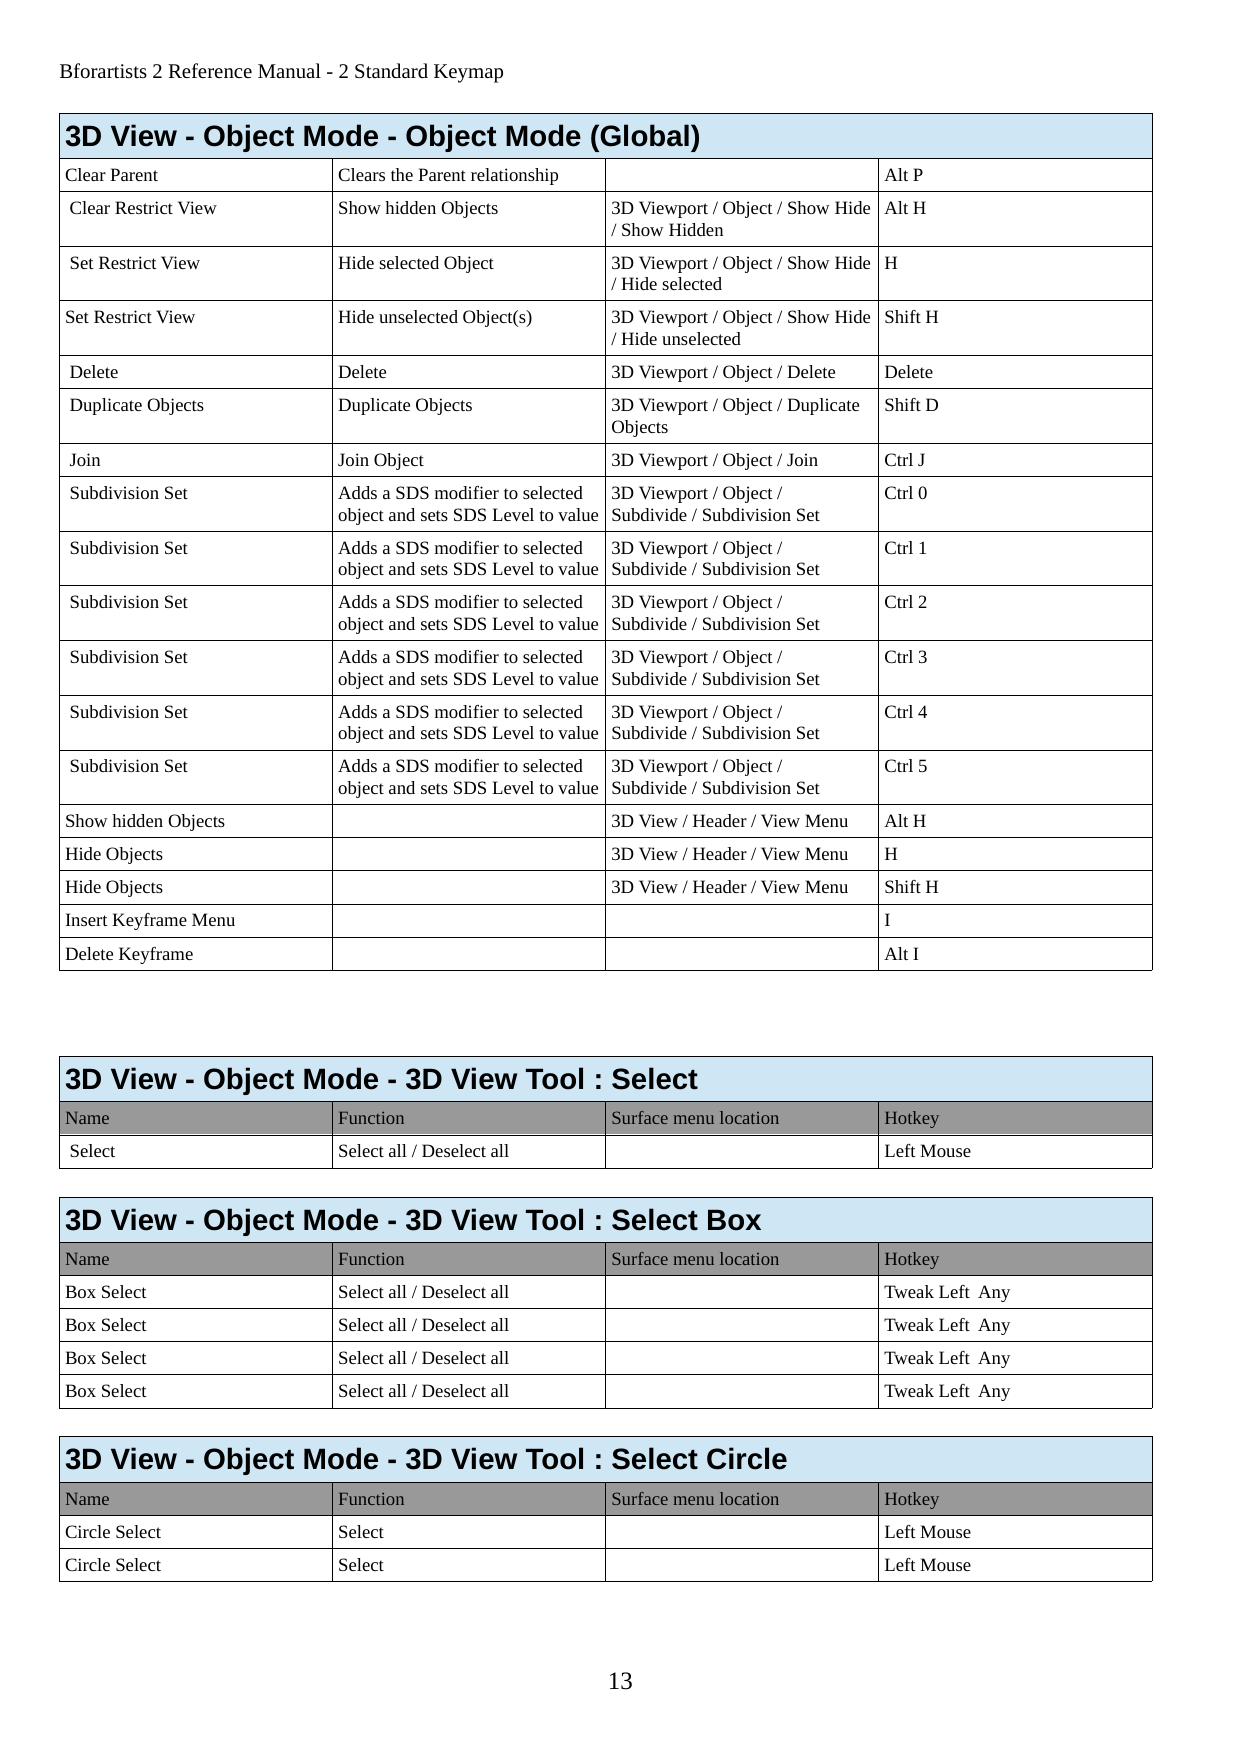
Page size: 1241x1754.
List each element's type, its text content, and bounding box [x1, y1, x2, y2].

table_cell [606, 1342, 878, 1374]
table_cell [606, 159, 878, 191]
table_cell Delete Keyframe [60, 938, 332, 970]
table_cell 3D Viewport / Object / Join [606, 444, 878, 476]
table_cell Select all / Deselect all [333, 1276, 605, 1308]
table_cell I [879, 905, 1152, 937]
table_cell Select all / Deselect all [333, 1136, 605, 1168]
table_header 3D View - Object Mode - 3D View Tool : Select Circle [60, 1437, 1152, 1482]
table_cell Left Mouse [879, 1516, 1152, 1548]
table_cell Select [60, 1136, 332, 1168]
table_cell Adds a SDS modifier to selected object and sets SDS Level to value [333, 641, 605, 695]
table_cell Left Mouse [879, 1549, 1152, 1581]
table_cell Circle Select [60, 1549, 332, 1581]
table_cell Select [333, 1549, 605, 1581]
table_cell Ctrl 2 [879, 586, 1152, 640]
table_cell 3D Viewport / Object / Show Hide / Show Hidden [606, 192, 878, 246]
table_cell Adds a SDS modifier to selected object and sets SDS Level to value [333, 751, 605, 804]
table_cell Hide selected Object [333, 247, 605, 300]
table_cell 3D Viewport / Object / Subdivide / Subdivision Set [606, 696, 878, 749]
table_cell Subdivision Set [60, 532, 332, 585]
table_cell Clears the Parent relationship [333, 159, 605, 191]
table_cell 3D Viewport / Object / Show Hide / Hide selected [606, 247, 878, 300]
table_cell Box Select [60, 1276, 332, 1308]
table_cell Surface menu location [606, 1483, 878, 1515]
table_cell Adds a SDS modifier to selected object and sets SDS Level to value [333, 532, 605, 585]
table_cell [606, 1136, 878, 1168]
table_cell Delete [333, 356, 605, 388]
table_cell 3D Viewport / Object / Subdivide / Subdivision Set [606, 641, 878, 695]
table_cell Join Object [333, 444, 605, 476]
table_header 3D View - Object Mode - Object Mode (Global) [60, 114, 1152, 158]
table_cell Alt I [879, 938, 1152, 970]
table_cell Duplicate Objects [60, 389, 332, 443]
table_cell Hide unselected Object(s) [333, 301, 605, 355]
table_cell Subdivision Set [60, 477, 332, 531]
table_cell Name [60, 1483, 332, 1515]
table_cell Hide Objects [60, 838, 332, 870]
table_cell Ctrl J [879, 444, 1152, 476]
table_cell Surface menu location [606, 1243, 878, 1275]
table_cell Shift D [879, 389, 1152, 443]
table_cell 3D Viewport / Object / Subdivide / Subdivision Set [606, 586, 878, 640]
table_cell Delete [60, 356, 332, 388]
table_cell Duplicate Objects [333, 389, 605, 443]
table_cell Function [333, 1483, 605, 1515]
table_cell Delete [879, 356, 1152, 388]
table_cell Alt H [879, 192, 1152, 246]
table_header 3D View - Object Mode - 3D View Tool : Select [60, 1057, 1152, 1101]
table_cell [606, 1276, 878, 1308]
table_cell 3D Viewport / Object / Subdivide / Subdivision Set [606, 751, 878, 804]
table_cell [606, 1516, 878, 1548]
table_cell Adds a SDS modifier to selected object and sets SDS Level to value [333, 586, 605, 640]
table_cell Box Select [60, 1342, 332, 1374]
table_cell 3D Viewport / Object / Subdivide / Subdivision Set [606, 477, 878, 531]
table_cell Tweak Left Any [879, 1276, 1152, 1308]
table_cell [606, 1549, 878, 1581]
table_cell Function [333, 1102, 605, 1134]
table_cell 3D Viewport / Object / Delete [606, 356, 878, 388]
table_cell Select all / Deselect all [333, 1342, 605, 1374]
table_cell Show hidden Objects [60, 805, 332, 837]
table_cell H [879, 247, 1152, 300]
table_cell Shift H [879, 871, 1152, 903]
table_cell Ctrl 5 [879, 751, 1152, 804]
table_cell [333, 905, 605, 937]
table_cell Tweak Left Any [879, 1375, 1152, 1407]
table_cell [606, 1309, 878, 1341]
table_cell Clear Parent [60, 159, 332, 191]
table_cell Ctrl 4 [879, 696, 1152, 749]
table_cell Tweak Left Any [879, 1309, 1152, 1341]
table_cell [606, 938, 878, 970]
table_cell [606, 905, 878, 937]
table_cell Clear Restrict View [60, 192, 332, 246]
table_cell Hotkey [879, 1243, 1152, 1275]
table_cell Subdivision Set [60, 696, 332, 749]
table_cell Ctrl 0 [879, 477, 1152, 531]
table_cell Function [333, 1243, 605, 1275]
table_cell Shift H [879, 301, 1152, 355]
table_cell Box Select [60, 1375, 332, 1407]
table_cell 3D View / Header / View Menu [606, 838, 878, 870]
table_cell 3D Viewport / Object / Duplicate Objects [606, 389, 878, 443]
table_cell Ctrl 3 [879, 641, 1152, 695]
table_cell Subdivision Set [60, 586, 332, 640]
table_cell [333, 938, 605, 970]
table_cell Adds a SDS modifier to selected object and sets SDS Level to value [333, 477, 605, 531]
table_cell Ctrl 1 [879, 532, 1152, 585]
table_cell Left Mouse [879, 1136, 1152, 1168]
table_cell 3D View / Header / View Menu [606, 871, 878, 903]
table_cell Name [60, 1243, 332, 1275]
table_cell Subdivision Set [60, 751, 332, 804]
table_cell Select all / Deselect all [333, 1309, 605, 1341]
table_cell Set Restrict View [60, 301, 332, 355]
table_cell Select all / Deselect all [333, 1375, 605, 1407]
table_cell Alt H [879, 805, 1152, 837]
table_cell Surface menu location [606, 1102, 878, 1134]
table_cell Insert Keyframe Menu [60, 905, 332, 937]
table_cell Alt P [879, 159, 1152, 191]
table_cell Join [60, 444, 332, 476]
table_header 3D View - Object Mode - 3D View Tool : Select Box [60, 1198, 1152, 1242]
table_cell [333, 838, 605, 870]
table_cell Show hidden Objects [333, 192, 605, 246]
table_cell 3D Viewport / Object / Show Hide / Hide unselected [606, 301, 878, 355]
table_cell Tweak Left Any [879, 1342, 1152, 1374]
table_cell 3D Viewport / Object / Subdivide / Subdivision Set [606, 532, 878, 585]
table_cell [333, 805, 605, 837]
table_cell Select [333, 1516, 605, 1548]
table_cell Name [60, 1102, 332, 1134]
table_cell H [879, 838, 1152, 870]
table_cell [333, 871, 605, 903]
table_cell Hide Objects [60, 871, 332, 903]
table_cell Adds a SDS modifier to selected object and sets SDS Level to value [333, 696, 605, 749]
table_cell Subdivision Set [60, 641, 332, 695]
table_cell 3D View / Header / View Menu [606, 805, 878, 837]
table_cell Box Select [60, 1309, 332, 1341]
table_cell Hotkey [879, 1102, 1152, 1134]
table_cell Set Restrict View [60, 247, 332, 300]
table_cell Circle Select [60, 1516, 332, 1548]
table_cell Hotkey [879, 1483, 1152, 1515]
table_cell [606, 1375, 878, 1407]
